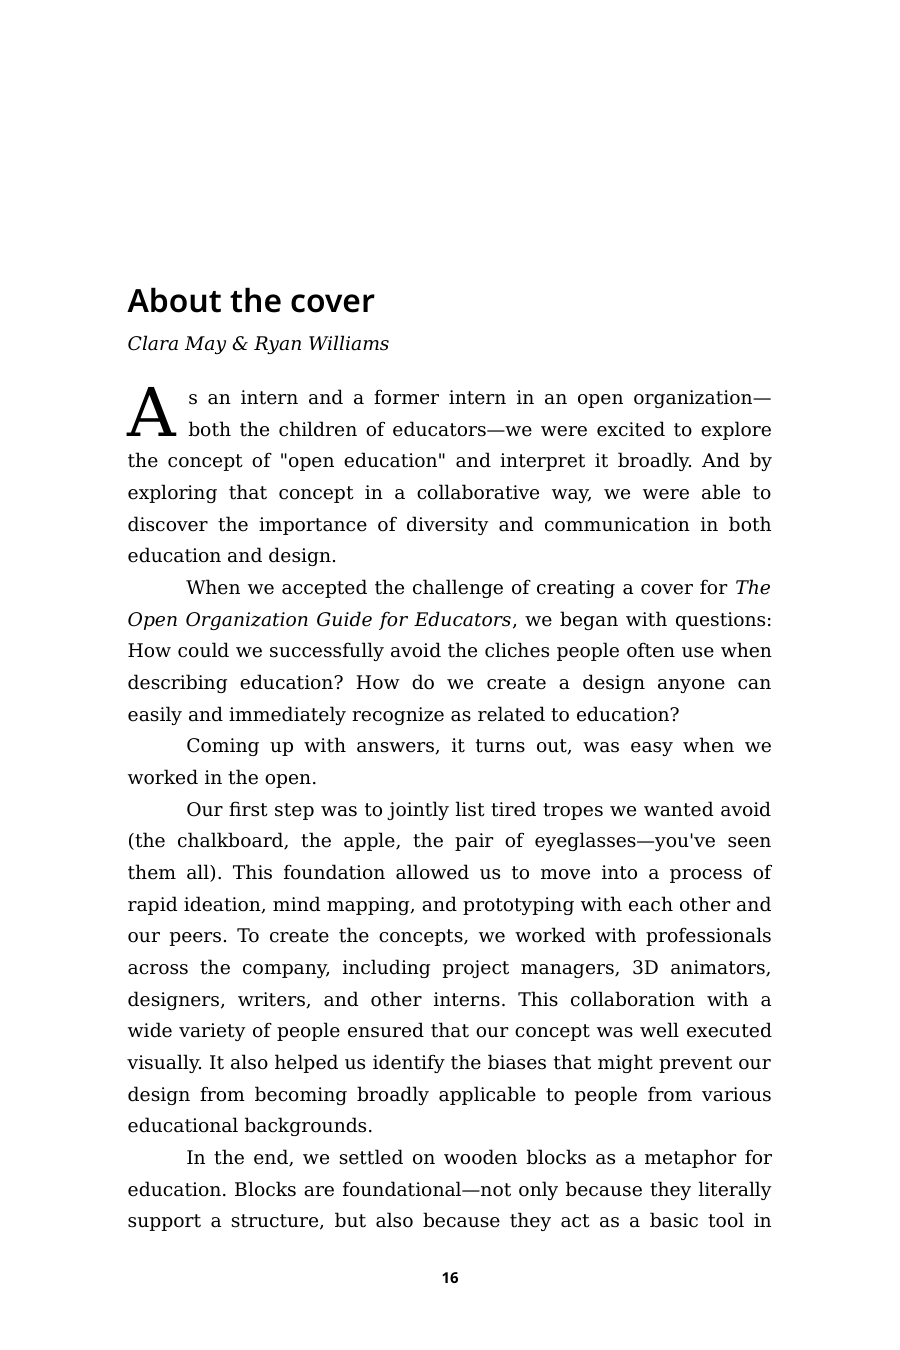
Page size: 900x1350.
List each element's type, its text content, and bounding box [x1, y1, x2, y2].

text Our first step was to jointly list tired tropes we wanted avoid (the chalkboard, the apple, the pair of eyeglasses—you've seen them all). This foundation allowed us to move into a process of rapid ideation, mind mapping, and prototyping with each other and our peers. To create the concepts, we worked with professionals across the company, including project managers, 3D animators, designers, writers, and other interns. This collaboration with a wide variety of people ensured that our concept was well executed visually. It also helped us identify the biases that might prevent our design from becoming broadly applicable to people from various educational backgrounds. [127, 798, 772, 1137]
text As an intern and a former intern in an open organization—both the children of educators—we were excited to explore the concept of "open education" and interpret it broadly. And by exploring that concept in a collaborative way, we were able to discover the importance of diversity and communication in both education and design. [127, 387, 772, 567]
text Clara May & Ryan Williams [127, 333, 772, 354]
text When we accepted the challenge of creating a cover for The Open Organization Guide for Educators, we began with questions: How could we successfully avoid the cliches people often use when describing education? How do we create a design anyone can easily and immediately recognize as related to education? [127, 577, 772, 725]
subtitle About the cover [127, 283, 772, 320]
text Coming up with answers, it turns out, was easy when we worked in the open. [127, 735, 772, 789]
text In the end, we settled on wooden blocks as a metaphor for education. Blocks are foundational—not only because they literally support a structure, but also because they act as a basic tool in [127, 1147, 772, 1232]
